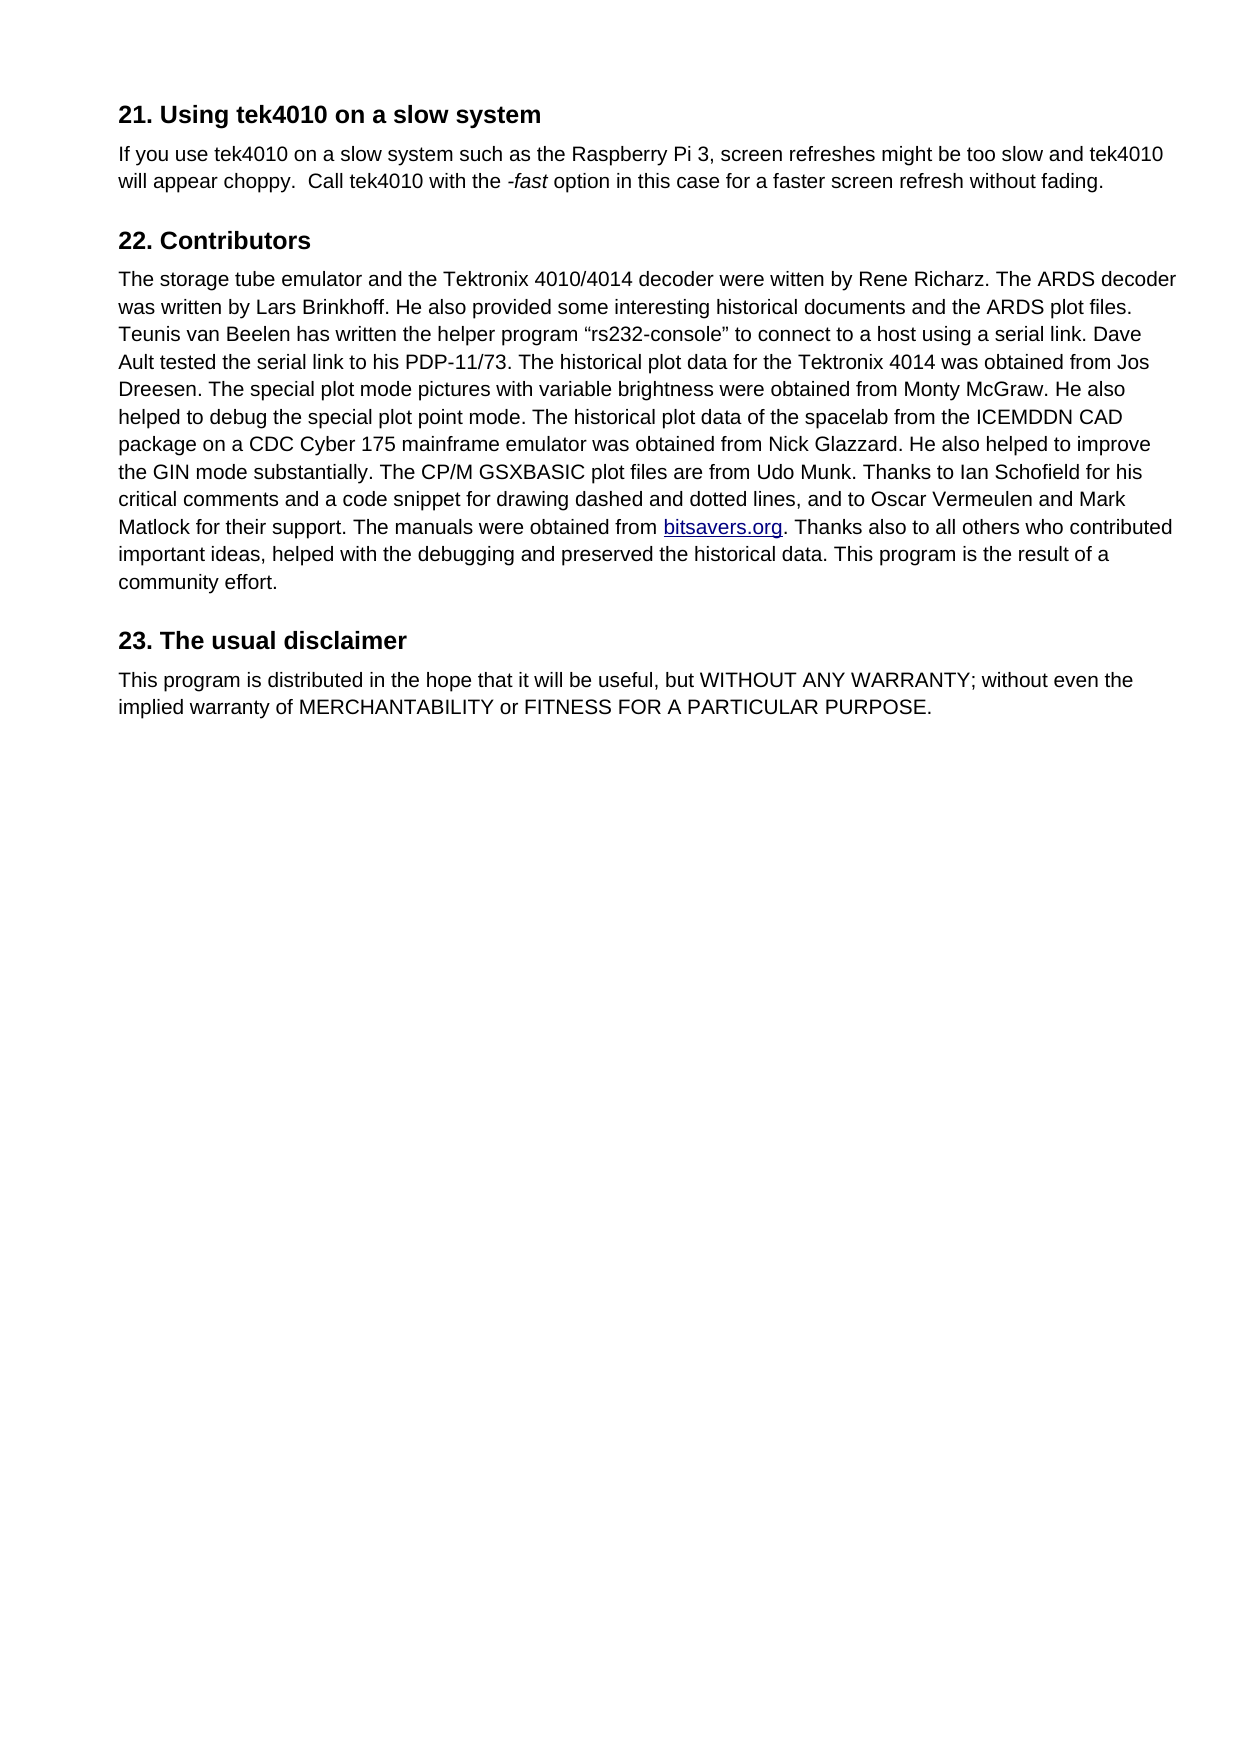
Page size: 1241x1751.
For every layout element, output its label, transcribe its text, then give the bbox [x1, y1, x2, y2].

subtitle 21. Using tek4010 on a slow system [118, 101, 1181, 129]
subtitle 22. Contributors [118, 226, 1181, 255]
subtitle 23. The usual disclaimer [118, 626, 1181, 655]
text The storage tube emulator and the Tektronix 4010/4014 decoder were witten by Rene Richarz. The ARDS decoder was written by Lars Brinkhoff. He also provided some interesting historical documents and the ARDS plot files. Teunis van Beelen has written the helper program “rs232-console” to connect to a host using a serial link. Dave Ault tested the serial link to his PDP-11/73. The historical plot data for the Tektronix 4014 was obtained from Jos Dreesen. The special plot mode pictures with variable brightness were obtained from Monty McGraw. He also helped to debug the special plot point mode. The historical plot data of the spacelab from the ICEMDDN CAD package on a CDC Cyber 175 mainframe emulator was obtained from Nick Glazzard. He also helped to improve the GIN mode substantially. The CP/M GSXBASIC plot files are from Udo Munk. Thanks to Ian Schofield for his critical comments and a code snippet for drawing dashed and dotted lines, and to Oscar Vermeulen and Mark Matlock for their support. The manuals were obtained from bitsavers.org. Thanks also to all others who contributed important ideas, helped with the debugging and preserved the historical data. This program is the result of a community effort. [118, 267, 1181, 594]
text This program is distributed in the hope that it will be useful, but WITHOUT ANY WARRANTY; without even the implied warranty of MERCHANTABILITY or FITNESS FOR A PARTICULAR PURPOSE. [118, 668, 1181, 719]
text If you use tek4010 on a slow system such as the Raspberry Pi 3, screen refreshes might be too slow and tek4010 will appear choppy. Call tek4010 with the -fast option in this case for a faster screen refresh without fading. [118, 142, 1181, 193]
